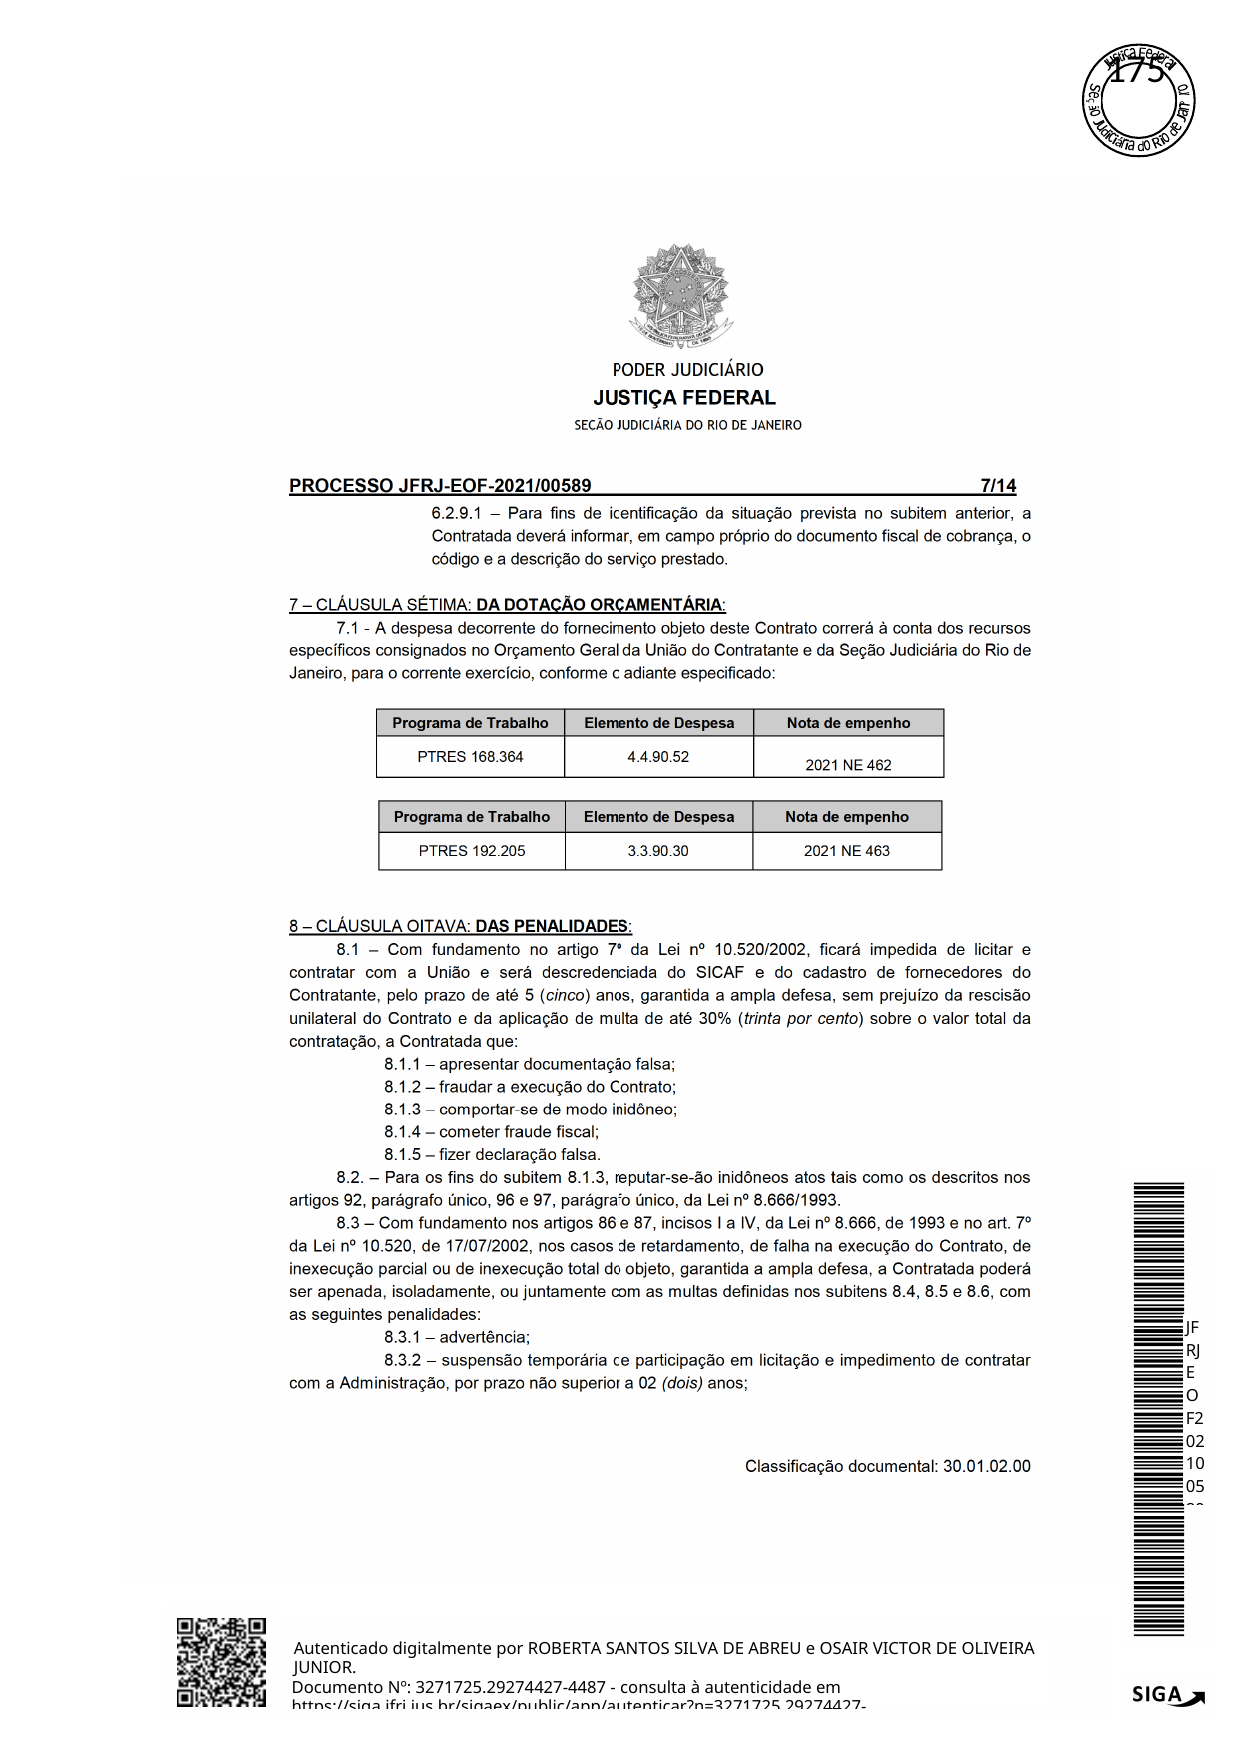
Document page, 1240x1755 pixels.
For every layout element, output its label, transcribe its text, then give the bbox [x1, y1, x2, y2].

text e [1179, 97, 1193, 105]
text ç [1085, 98, 1099, 106]
text JFRJEOF202100589V01 [1186, 1316, 1206, 1504]
